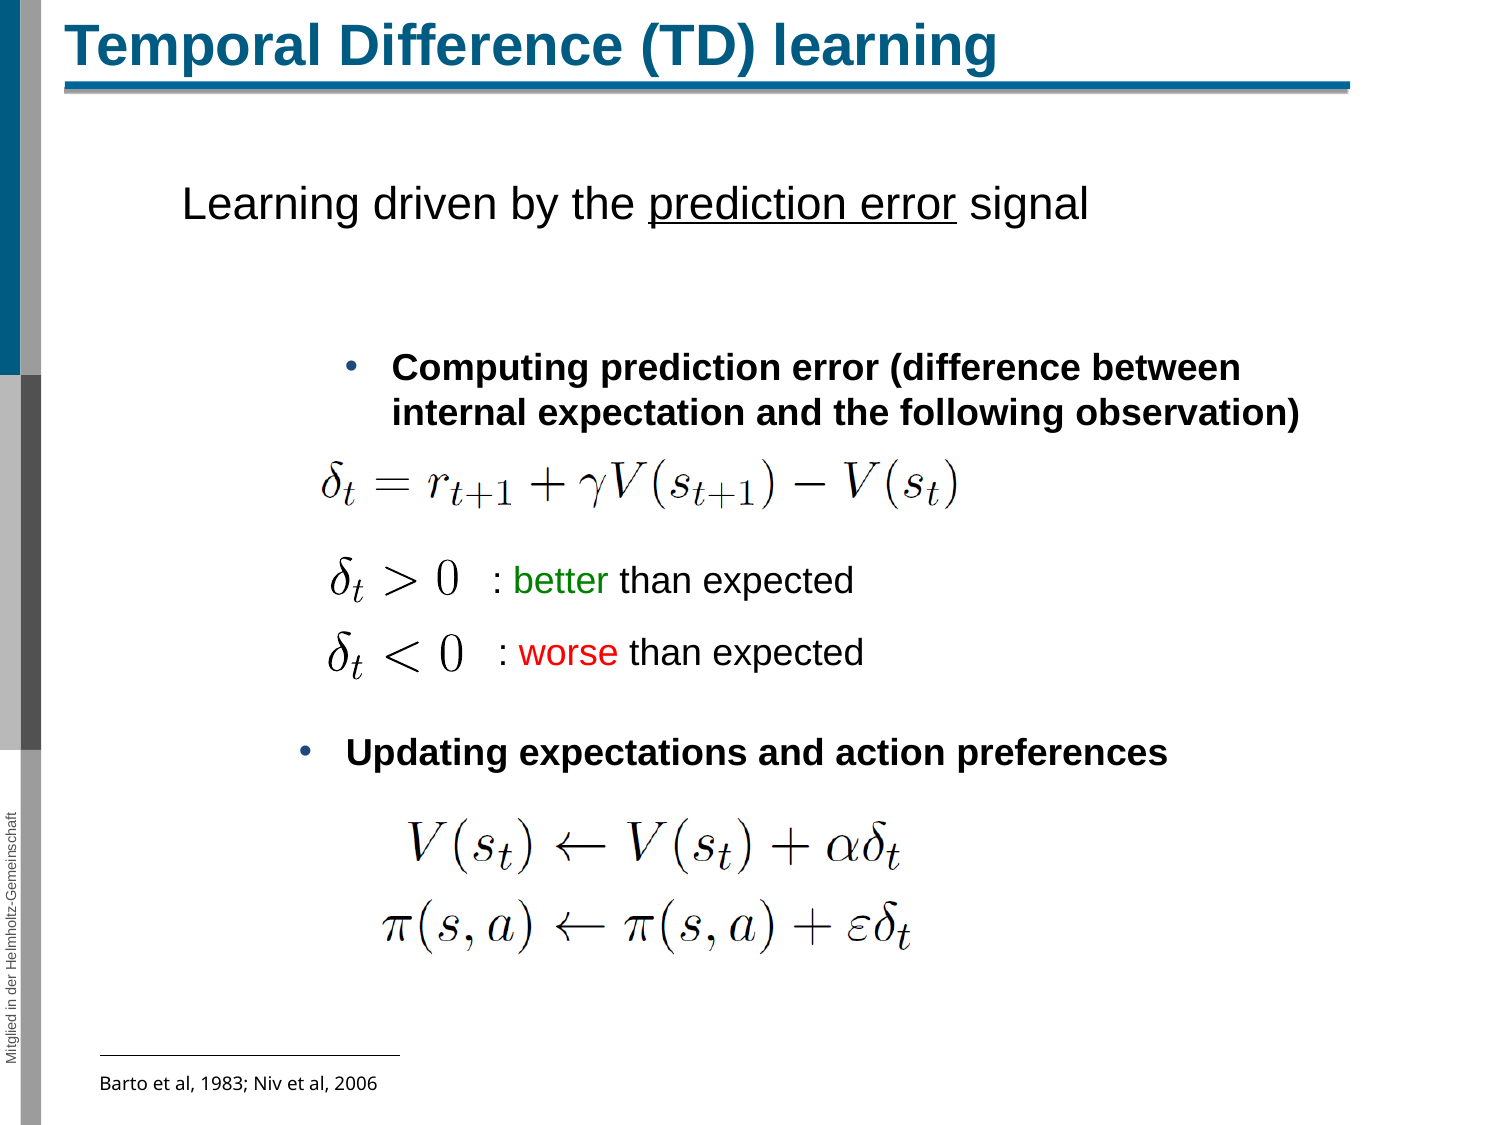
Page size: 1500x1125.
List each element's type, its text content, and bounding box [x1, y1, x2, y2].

text_box Barto et al, 1983; Niv et al, 2006 [84, 1063, 423, 1101]
text_box Learning driven by the prediction error signal [166, 170, 1105, 237]
text_box : worse than expected [483, 624, 880, 681]
text_box : better than expected [477, 552, 870, 610]
text_box Temporal Difference (TD) learning [64, 7, 1440, 102]
text_box Computing prediction error (difference between internal expectation and the following observation) [330, 290, 1317, 441]
picture [378, 806, 919, 962]
picture [309, 437, 965, 523]
text_box Updating expectations and action preferences [284, 675, 1184, 781]
picture [309, 539, 481, 699]
